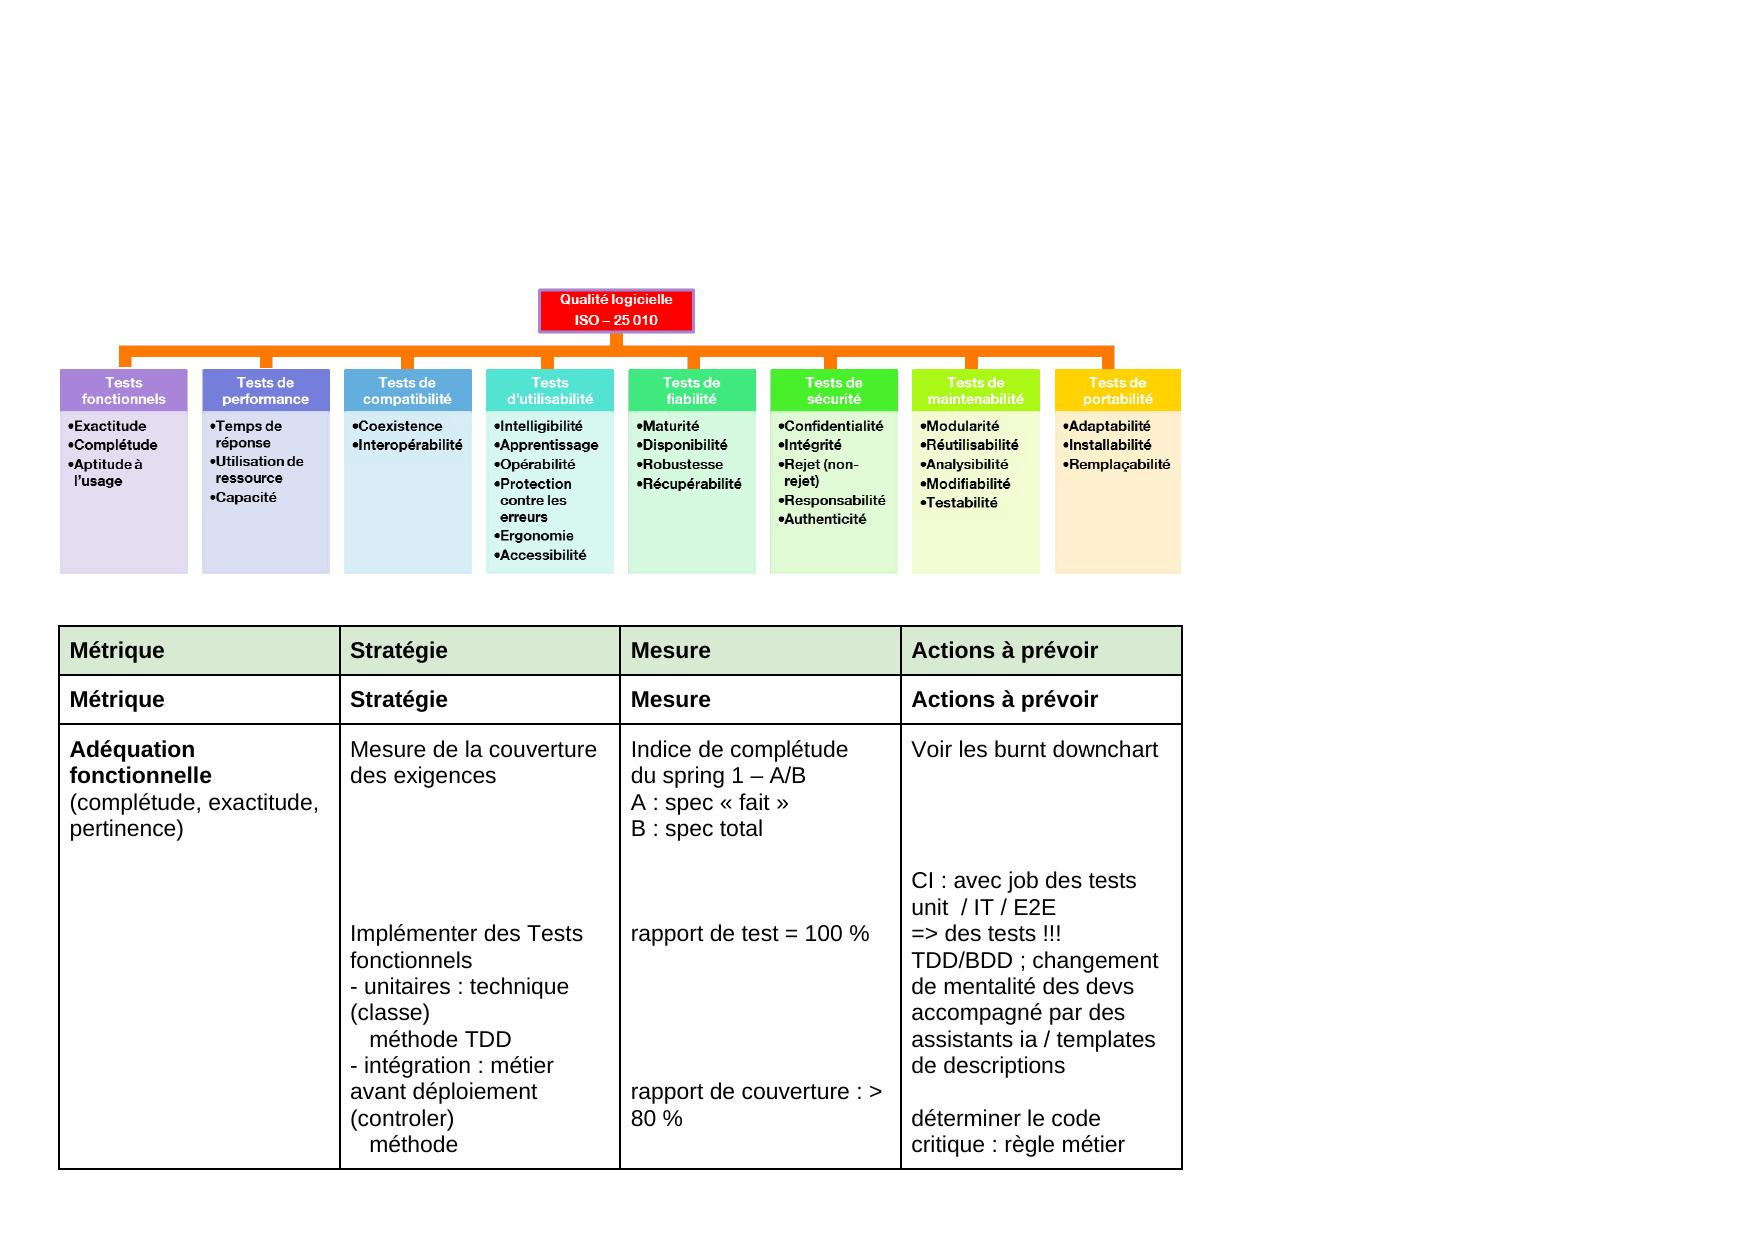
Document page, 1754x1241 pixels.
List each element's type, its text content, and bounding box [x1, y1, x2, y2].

table_cell Stratégie [341, 676, 619, 723]
table_cell Voir les burnt downchart CI : avec job des tests unit / IT / E2E => des tests !!! TDD/BDD ; changement de mentalité des devs accompagné par des assistants ia / templates de descriptions déterminer le code critique : règle métier [902, 725, 1181, 1168]
table_cell Adéquation fonctionnelle (complétude, exactitude, pertinence) [60, 725, 339, 1168]
table_header Actions à prévoir [902, 627, 1181, 674]
table_cell Actions à prévoir [902, 676, 1181, 723]
table_cell Mesure de la couverture des exigences Implémenter des Tests fonctionnels - unitaires : technique (classe) méthode TDD - intégration : métier avant déploiement (controler) méthode [341, 725, 619, 1168]
table_cell Mesure [621, 676, 900, 723]
table_header Mesure [621, 627, 900, 674]
table_header Métrique [60, 627, 339, 674]
picture [58, 286, 1182, 591]
table_cell Métrique [60, 676, 339, 723]
table_header Stratégie [341, 627, 619, 674]
table_cell Indice de complétude du spring 1 – A/B A : spec « fait » B : spec total rapport de test = 100 % rapport de couverture : > 80 % [621, 725, 900, 1168]
